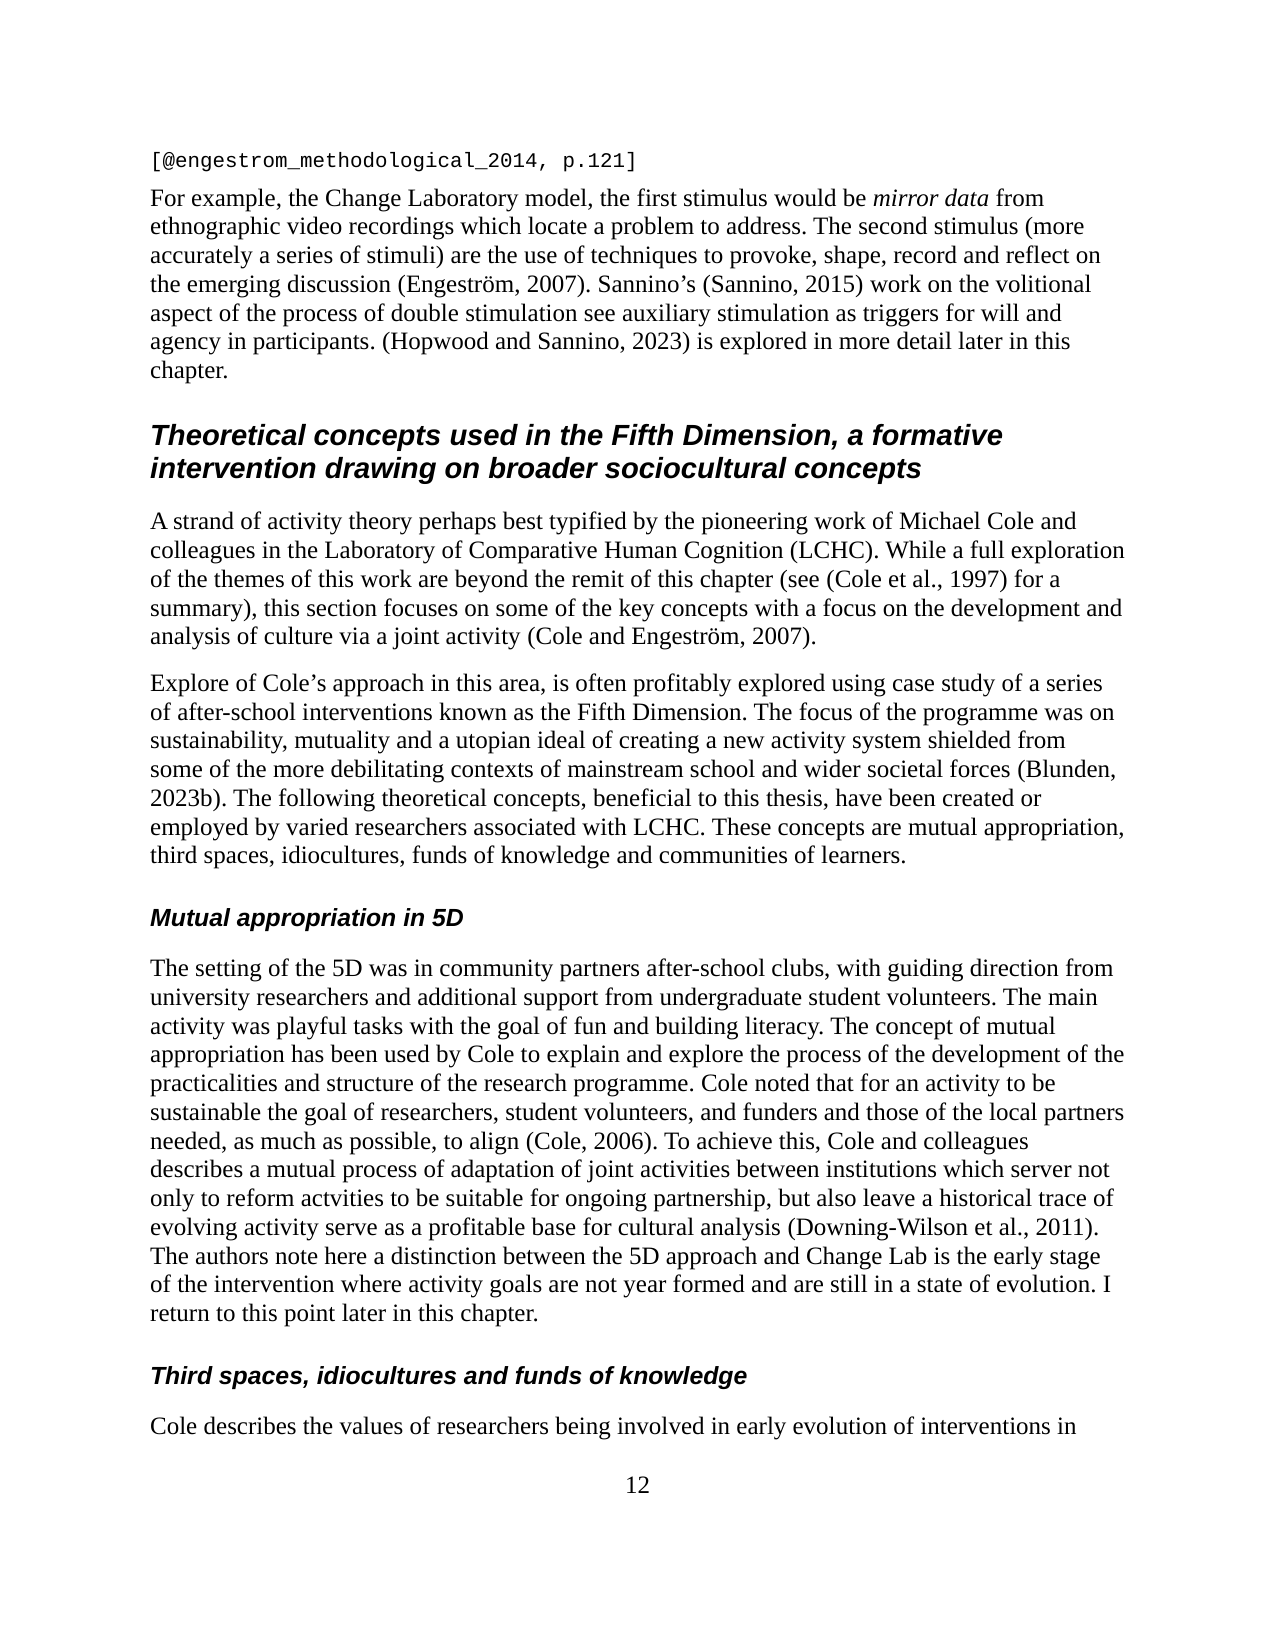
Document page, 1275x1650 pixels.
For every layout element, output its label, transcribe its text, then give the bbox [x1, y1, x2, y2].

text Explore of Cole’s approach in this area, is often profitably explored using case study of a series of after-school interventions known as the Fifth Dimension. The focus of the programme was on sustainability, mutuality and a utopian ideal of creating a new activity system shielded from some of the more debilitating contexts of mainstream school and wider societal forces (Blunden, 2023b). The following theoretical concepts, beneficial to this thesis, have been created or employed by varied researchers associated with LCHC. These concepts are mutual appropriation, third spaces, idiocultures, funds of knowledge and communities of learners. [150, 668, 1125, 869]
text [@engestrom_methodological_2014, p.121] [150, 150, 1125, 174]
subtitle Theoretical concepts used in the Fifth Dimension, a formative intervention drawing on broader sociocultural concepts [150, 418, 1125, 485]
subtitle Third spaces, idiocultures and funds of knowledge [150, 1361, 1125, 1389]
text For example, the Change Laboratory model, the first stimulus would be mirror data from ethnographic video recordings which locate a problem to address. The second stimulus (more accurately a series of stimuli) are the use of techniques to provoke, shape, record and reflect on the emerging discussion (Engeström, 2007). Sannino’s (Sannino, 2015) work on the volitional aspect of the process of double stimulation see auxiliary stimulation as triggers for will and agency in participants. (Hopwood and Sannino, 2023) is explored in more detail later in this chapter. [150, 183, 1125, 384]
text Cole describes the values of researchers being involved in early evolution of interventions in [150, 1411, 1125, 1440]
subtitle Mutual appropriation in 5D [150, 903, 1125, 932]
text A strand of activity theory perhaps best typified by the pioneering work of Michael Cole and colleagues in the Laboratory of Comparative Human Cognition (LCHC). While a full exploration of the themes of this work are beyond the remit of this chapter (see (Cole et al., 1997) for a summary), this section focuses on some of the key concepts with a focus on the development and analysis of culture via a joint activity (Cole and Engeström, 2007). [150, 506, 1125, 650]
text The setting of the 5D was in community partners after-school clubs, with guiding direction from university researchers and additional support from undergraduate student volunteers. The main activity was playful tasks with the goal of fun and building literacy. The concept of mutual appropriation has been used by Cole to explain and explore the process of the development of the practicalities and structure of the research programme. Cole noted that for an activity to be sustainable the goal of researchers, student volunteers, and funders and those of the local partners needed, as much as possible, to align (Cole, 2006). To achieve this, Cole and colleagues describes a mutual process of adaptation of joint activities between institutions which server not only to reform actvities to be suitable for ongoing partnership, but also leave a historical trace of evolving activity serve as a profitable base for cultural analysis (Downing-Wilson et al., 2011). The authors note here a distinction between the 5D approach and Change Lab is the early stage of the intervention where activity goals are not year formed and are still in a state of evolution. I return to this point later in this chapter. [150, 953, 1125, 1327]
